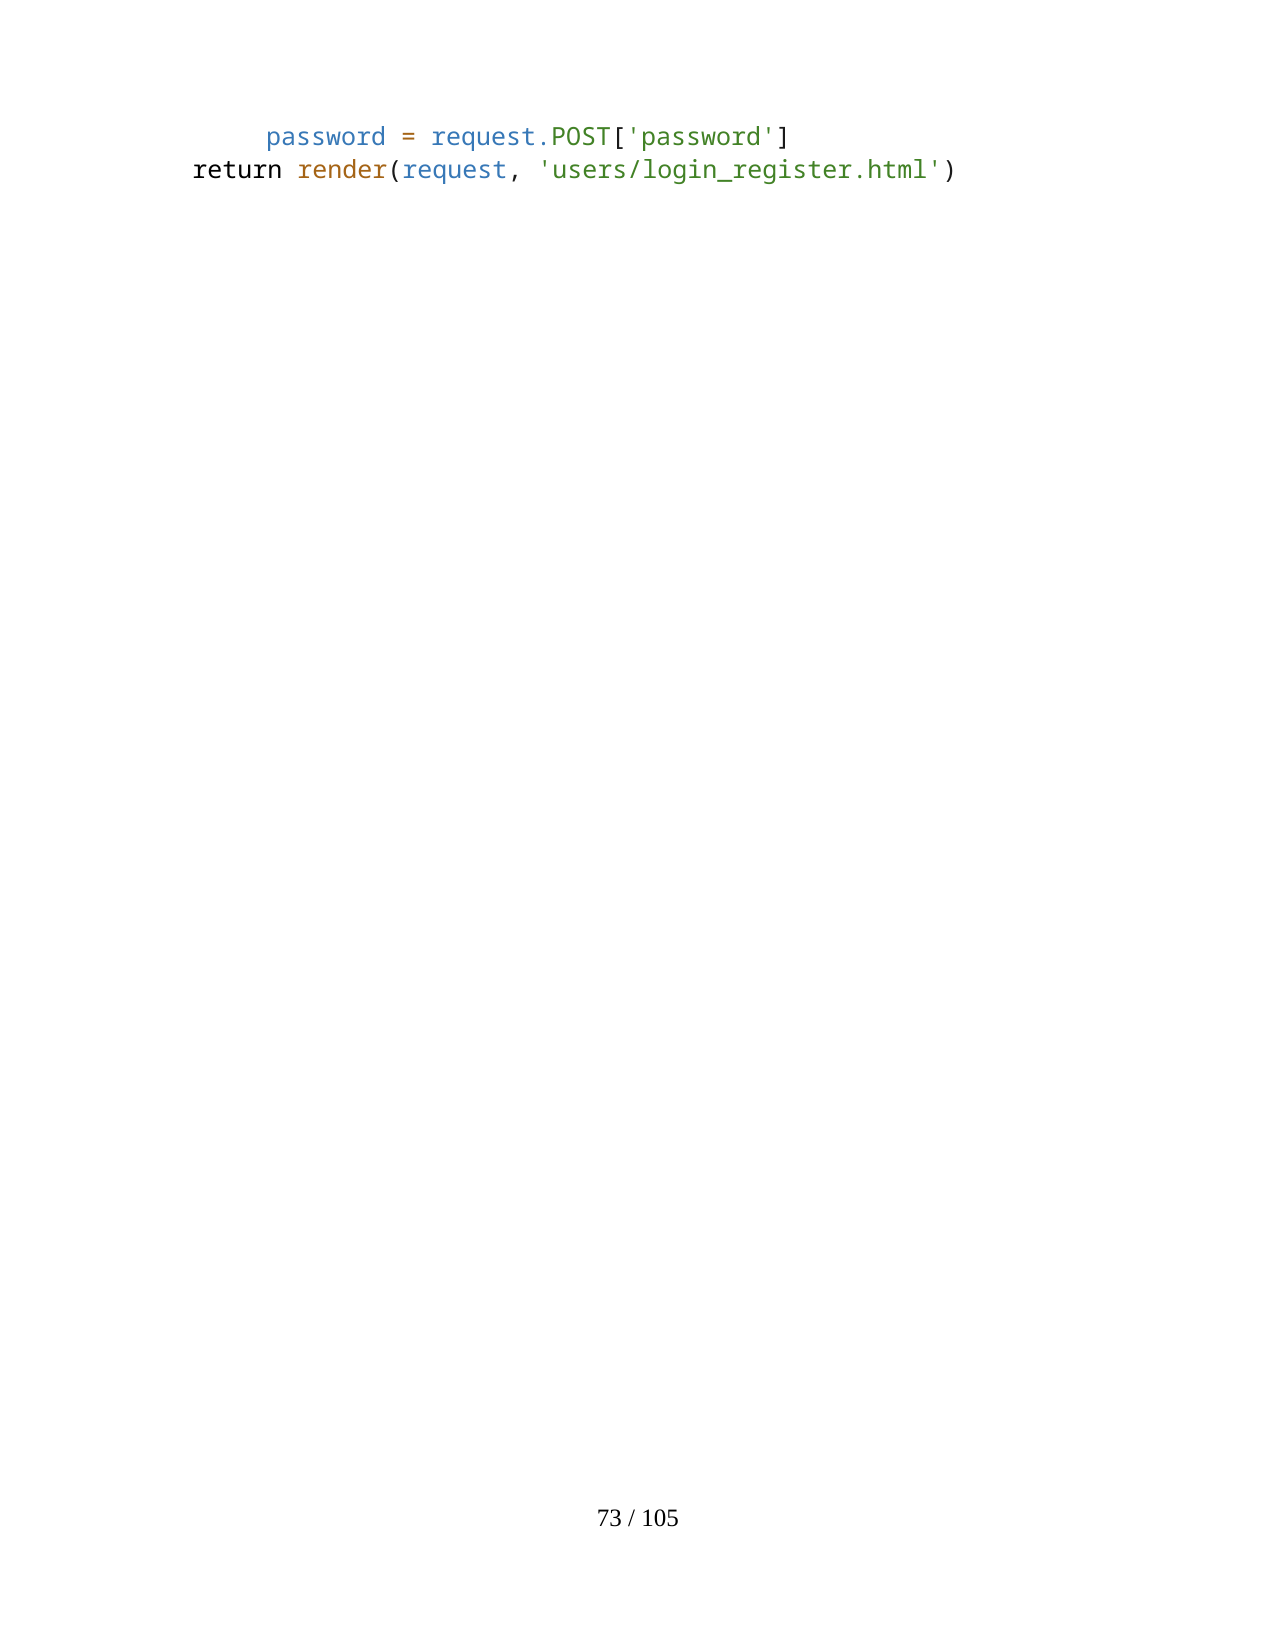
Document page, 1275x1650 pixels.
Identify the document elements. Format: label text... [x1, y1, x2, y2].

text password = request.POST['password'] [118, 118, 1157, 152]
text return render(request, 'users/login_register.html') [118, 152, 1157, 186]
